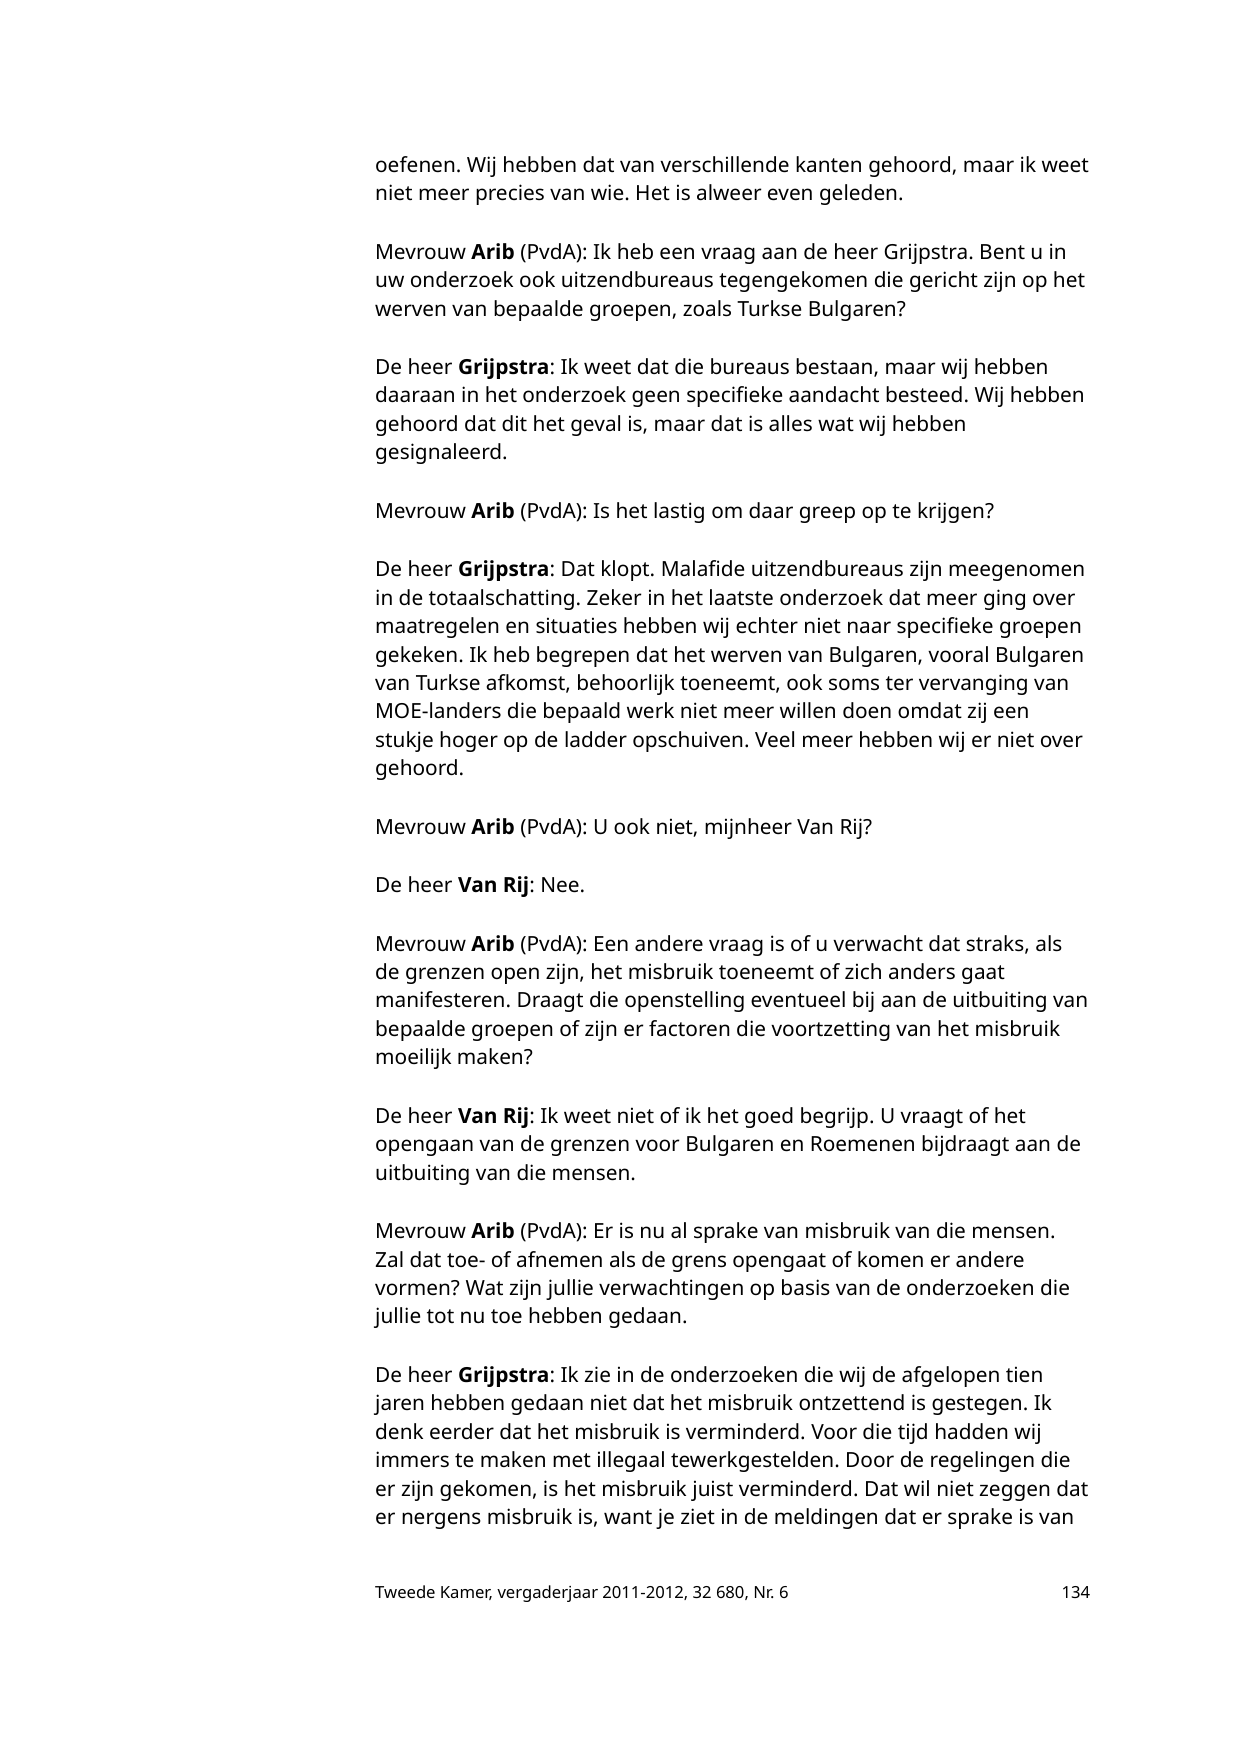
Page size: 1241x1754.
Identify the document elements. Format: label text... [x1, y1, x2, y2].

text Mevrouw Arib (PvdA): U ook niet, mijnheer Van Rij? [375, 812, 1090, 840]
text De heer Van Rij: Nee. [375, 870, 1090, 899]
text De heer Grijpstra: Ik zie in de onderzoeken die wij de afgelopen tien jaren hebben gedaan niet dat het misbruik ontzettend is gestegen. Ik denk eerder dat het misbruik is verminderd. Voor die tijd hadden wij immers te maken met illegaal tewerkgestelden. Door de regelingen die er zijn gekomen, is het misbruik juist verminderd. Dat wil niet zeggen dat er nergens misbruik is, want je ziet in de meldingen dat er sprake is van [375, 1360, 1090, 1531]
text oefenen. Wij hebben dat van verschillende kanten gehoord, maar ik weet niet meer precies van wie. Het is alweer even geleden. [375, 150, 1090, 207]
text Mevrouw Arib (PvdA): Een andere vraag is of u verwacht dat straks, als de grenzen open zijn, het misbruik toeneemt of zich anders gaat manifesteren. Draagt die openstelling eventueel bij aan de uitbuiting van bepaalde groepen of zijn er factoren die voortzetting van het misbruik moeilijk maken? [375, 929, 1090, 1071]
text De heer Grijpstra: Ik weet dat die bureaus bestaan, maar wij hebben daaraan in het onderzoek geen specifieke aandacht besteed. Wij hebben gehoord dat dit het geval is, maar dat is alles wat wij hebben gesignaleerd. [375, 352, 1090, 466]
text De heer Grijpstra: Dat klopt. Malafide uitzendbureaus zijn meegenomen in de totaalschatting. Zeker in het laatste onderzoek dat meer ging over maatregelen en situaties hebben wij echter niet naar specifieke groepen gekeken. Ik heb begrepen dat het werven van Bulgaren, vooral Bulgaren van Turkse afkomst, behoorlijk toeneemt, ook soms ter vervanging van MOE-landers die bepaald werk niet meer willen doen omdat zij een stukje hoger op de ladder opschuiven. Veel meer hebben wij er niet over gehoord. [375, 554, 1090, 782]
text Mevrouw Arib (PvdA): Is het lastig om daar greep op te krijgen? [375, 496, 1090, 524]
text De heer Van Rij: Ik weet niet of ik het goed begrijp. U vraagt of het opengaan van de grenzen voor Bulgaren en Roemenen bijdraagt aan de uitbuiting van die mensen. [375, 1101, 1090, 1186]
text Mevrouw Arib (PvdA): Ik heb een vraag aan de heer Grijpstra. Bent u in uw onderzoek ook uitzendbureaus tegengekomen die gericht zijn op het werven van bepaalde groepen, zoals Turkse Bulgaren? [375, 237, 1090, 322]
text Mevrouw Arib (PvdA): Er is nu al sprake van misbruik van die mensen. Zal dat toe- of afnemen als de grens opengaat of komen er andere vormen? Wat zijn jullie verwachtingen op basis van de onderzoeken die jullie tot nu toe hebben gedaan. [375, 1216, 1090, 1330]
